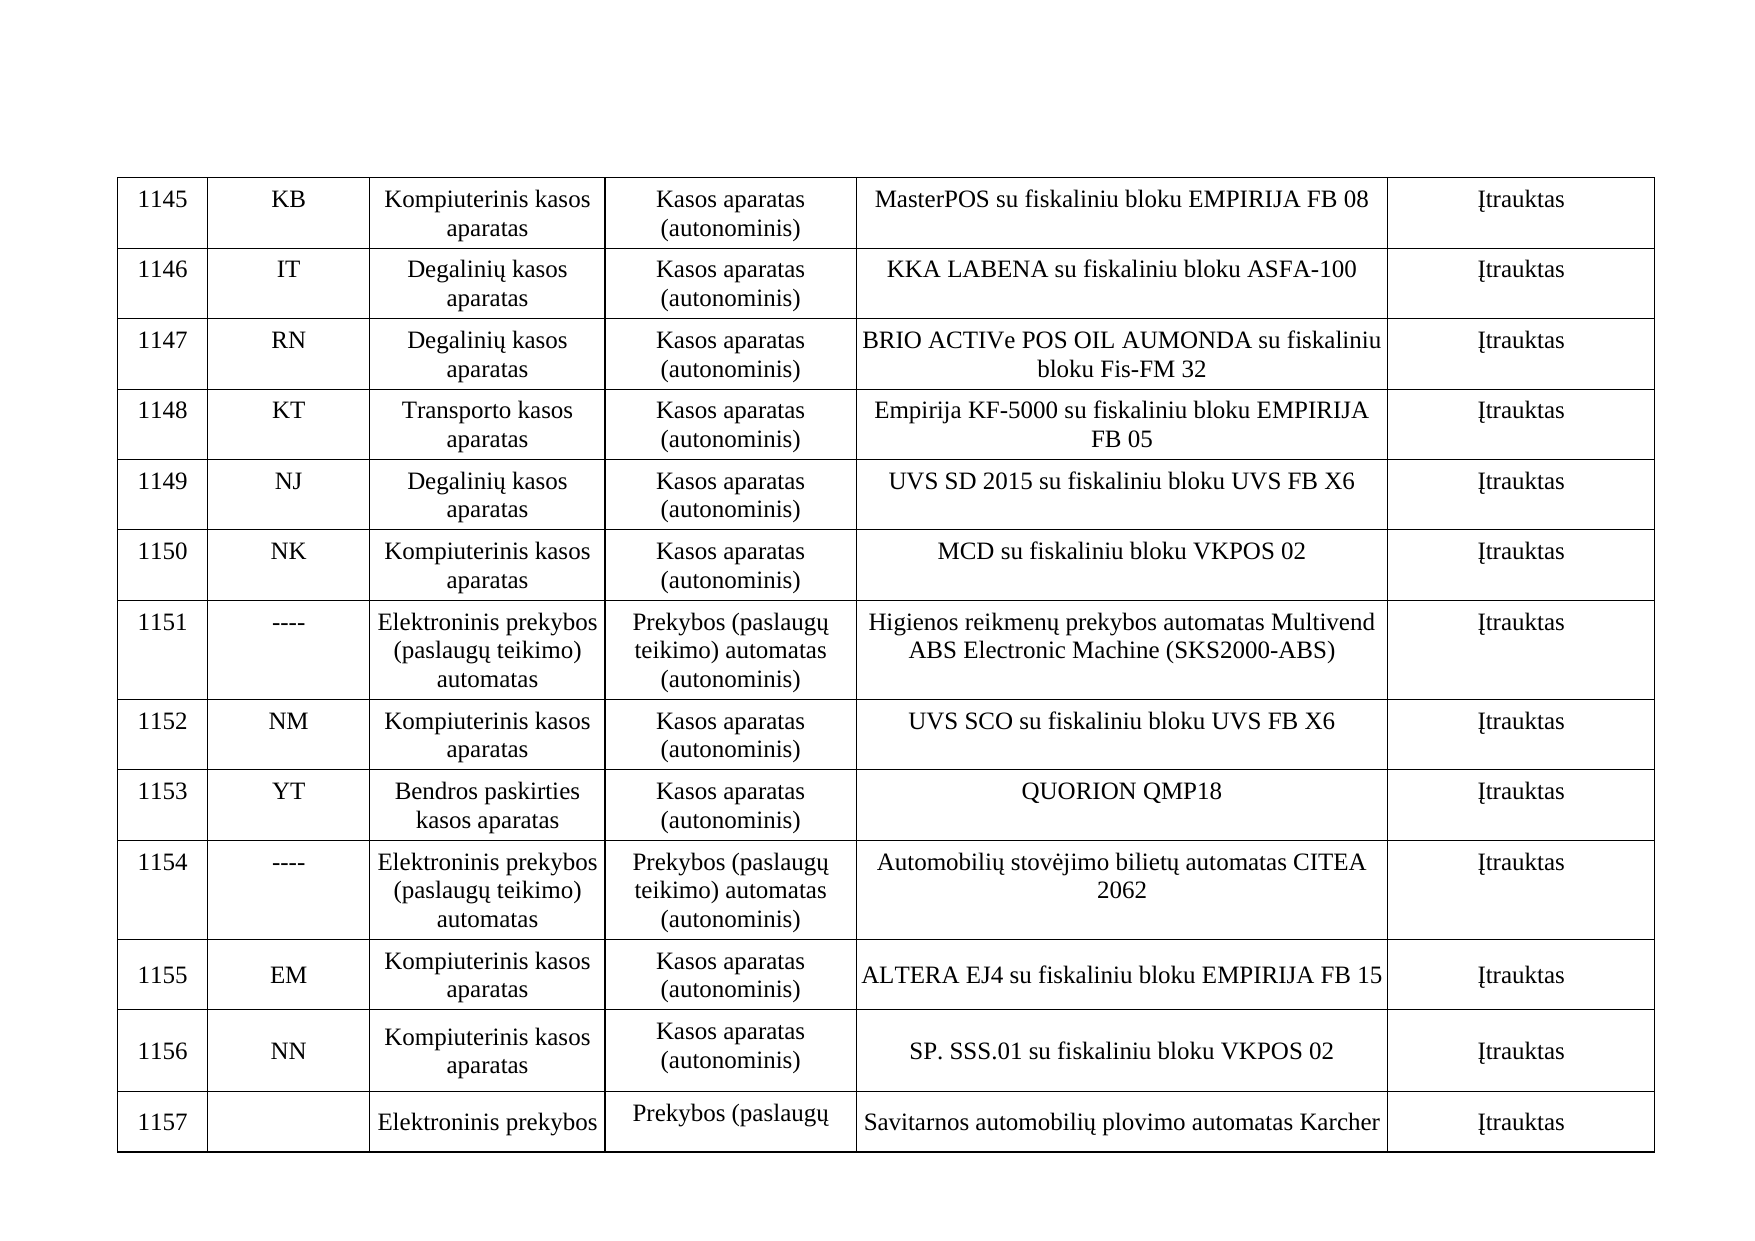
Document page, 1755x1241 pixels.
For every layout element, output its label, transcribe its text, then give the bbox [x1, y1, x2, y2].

table_cell Kasos aparatas (autonominis) [606, 319, 856, 388]
table_cell Įtrauktas [1388, 940, 1654, 1009]
table_cell Įtrauktas [1388, 770, 1654, 840]
table_cell Įtrauktas [1388, 841, 1654, 939]
table_cell Įtrauktas [1388, 249, 1654, 318]
table_cell 1147 [118, 319, 207, 388]
table_cell 1151 [118, 601, 207, 699]
table_cell Prekybos (paslaugų [606, 1092, 856, 1151]
table_cell 1146 [118, 249, 207, 318]
table_cell 1148 [118, 390, 207, 459]
table_cell MasterPOS su fiskaliniu bloku EMPIRIJA FB 08 [857, 178, 1387, 248]
table_cell Kasos aparatas (autonominis) [606, 460, 856, 529]
table_cell Įtrauktas [1388, 1092, 1654, 1151]
table_cell Prekybos (paslaugų teikimo) automatas (autonominis) [606, 841, 856, 939]
table_cell Kasos aparatas (autonominis) [606, 770, 856, 840]
table_cell 1156 [118, 1010, 207, 1091]
table_cell SP. SSS.01 su fiskaliniu bloku VKPOS 02 [857, 1010, 1387, 1091]
table_cell 1157 [118, 1092, 207, 1151]
table_cell Degalinių kasos aparatas [370, 319, 604, 388]
table_cell KT [208, 390, 369, 459]
table_cell Kasos aparatas (autonominis) [606, 700, 856, 769]
table_cell Kasos aparatas (autonominis) [606, 530, 856, 600]
table_cell Prekybos (paslaugų teikimo) automatas (autonominis) [606, 601, 856, 699]
table_cell Higienos reikmenų prekybos automatas Multivend ABS Electronic Machine (SKS2000-ABS) [857, 601, 1387, 699]
table_cell Įtrauktas [1388, 178, 1654, 248]
table_cell QUORION QMP18 [857, 770, 1387, 840]
table_cell ALTERA EJ4 su fiskaliniu bloku EMPIRIJA FB 15 [857, 940, 1387, 1009]
table_cell 1149 [118, 460, 207, 529]
table_cell 1152 [118, 700, 207, 769]
table_cell Empirija KF-5000 su fiskaliniu bloku EMPIRIJA FB 05 [857, 390, 1387, 459]
table_cell Kompiuterinis kasos aparatas [370, 530, 604, 600]
table_cell Įtrauktas [1388, 319, 1654, 388]
table_cell BRIO ACTIVe POS OIL AUMONDA su fiskaliniu bloku Fis-FM 32 [857, 319, 1387, 388]
table_cell 1155 [118, 940, 207, 1009]
table_cell KKA LABENA su fiskaliniu bloku ASFA-100 [857, 249, 1387, 318]
table_cell MCD su fiskaliniu bloku VKPOS 02 [857, 530, 1387, 600]
table_cell Elektroninis prekybos (paslaugų teikimo) automatas [370, 841, 604, 939]
table_cell IT [208, 249, 369, 318]
table_cell Kasos aparatas (autonominis) [606, 390, 856, 459]
table_cell [208, 1092, 369, 1151]
table_cell Įtrauktas [1388, 1010, 1654, 1091]
table_cell Kasos aparatas (autonominis) [606, 940, 856, 1009]
table_cell ---- [208, 841, 369, 939]
table_cell Įtrauktas [1388, 460, 1654, 529]
table_cell Kasos aparatas (autonominis) [606, 178, 856, 248]
table_cell Įtrauktas [1388, 700, 1654, 769]
table_cell Savitarnos automobilių plovimo automatas Karcher [857, 1092, 1387, 1151]
table_cell 1154 [118, 841, 207, 939]
table_cell Įtrauktas [1388, 390, 1654, 459]
table_cell Kompiuterinis kasos aparatas [370, 1010, 604, 1091]
table_cell Transporto kasos aparatas [370, 390, 604, 459]
table_cell Degalinių kasos aparatas [370, 460, 604, 529]
table_cell NM [208, 700, 369, 769]
table_cell ---- [208, 601, 369, 699]
table_cell Degalinių kasos aparatas [370, 249, 604, 318]
table_cell 1153 [118, 770, 207, 840]
table_cell Elektroninis prekybos (paslaugų teikimo) automatas [370, 601, 604, 699]
table_cell Automobilių stovėjimo bilietų automatas CITEA 2062 [857, 841, 1387, 939]
table_cell Kompiuterinis kasos aparatas [370, 178, 604, 248]
table_cell NK [208, 530, 369, 600]
table_cell KB [208, 178, 369, 248]
table_cell EM [208, 940, 369, 1009]
table_cell Kasos aparatas (autonominis) [606, 1010, 856, 1091]
table_cell 1150 [118, 530, 207, 600]
table_cell 1145 [118, 178, 207, 248]
table_cell UVS SCO su fiskaliniu bloku UVS FB X6 [857, 700, 1387, 769]
table_cell Įtrauktas [1388, 530, 1654, 600]
table_cell YT [208, 770, 369, 840]
table_cell NJ [208, 460, 369, 529]
table_cell Kompiuterinis kasos aparatas [370, 940, 604, 1009]
table_cell Įtrauktas [1388, 601, 1654, 699]
table_cell NN [208, 1010, 369, 1091]
table_cell Kompiuterinis kasos aparatas [370, 700, 604, 769]
table_cell Elektroninis prekybos [370, 1092, 604, 1151]
table_cell Bendros paskirties kasos aparatas [370, 770, 604, 840]
table_cell Kasos aparatas (autonominis) [606, 249, 856, 318]
table_cell RN [208, 319, 369, 388]
table_cell UVS SD 2015 su fiskaliniu bloku UVS FB X6 [857, 460, 1387, 529]
